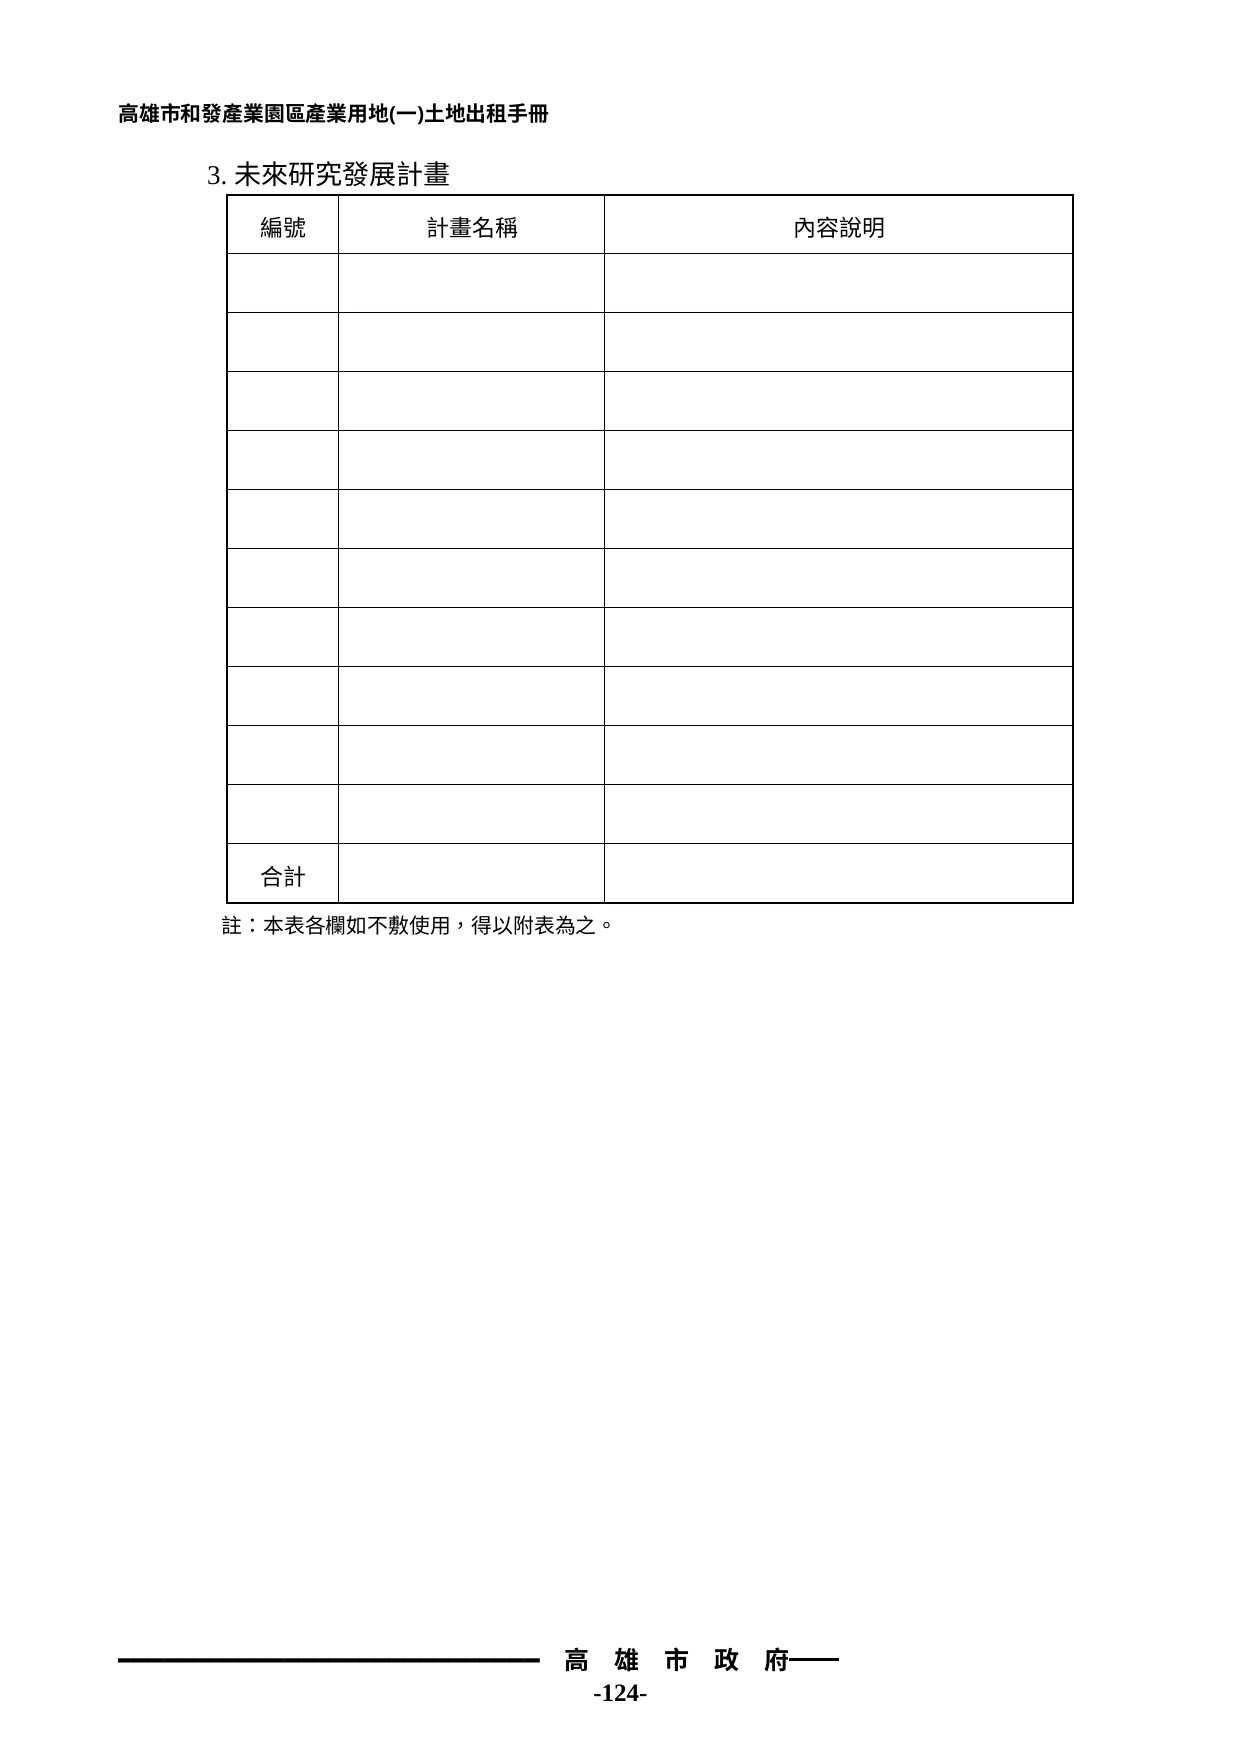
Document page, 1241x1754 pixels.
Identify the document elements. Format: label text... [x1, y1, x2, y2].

table_header 計畫名稱 [339, 196, 604, 253]
table_cell [605, 844, 1072, 902]
table_cell [228, 785, 338, 843]
table_cell [339, 490, 604, 548]
table_cell [228, 549, 338, 607]
table_cell [228, 726, 338, 784]
table_cell [605, 608, 1072, 666]
text 3. 未來研究發展計畫 [207, 148, 1122, 193]
table_cell [605, 490, 1072, 548]
table_cell [228, 372, 338, 430]
table_header 內容說明 [605, 196, 1072, 253]
table_cell [228, 608, 338, 666]
table_cell [605, 254, 1072, 312]
table_cell [339, 549, 604, 607]
table_cell [605, 726, 1072, 784]
table_cell [339, 313, 604, 371]
table_cell [339, 372, 604, 430]
table_cell [339, 608, 604, 666]
table_cell [339, 254, 604, 312]
table_cell 合計 [228, 844, 338, 902]
table_cell [605, 667, 1072, 725]
table_cell [228, 313, 338, 371]
table_header 編號 [228, 196, 338, 253]
table_cell [339, 785, 604, 843]
table_cell [605, 785, 1072, 843]
table_cell [228, 254, 338, 312]
table_cell [339, 726, 604, 784]
table_cell [605, 549, 1072, 607]
table_cell [228, 667, 338, 725]
table_cell [605, 313, 1072, 371]
table_cell [339, 844, 604, 902]
table_cell [228, 490, 338, 548]
text 註：本表各欄如不敷使用，得以附表為之。 [221, 907, 1122, 940]
table_cell [228, 431, 338, 489]
table_cell [339, 667, 604, 725]
table_cell [605, 372, 1072, 430]
table_cell [605, 431, 1072, 489]
table_cell [339, 431, 604, 489]
